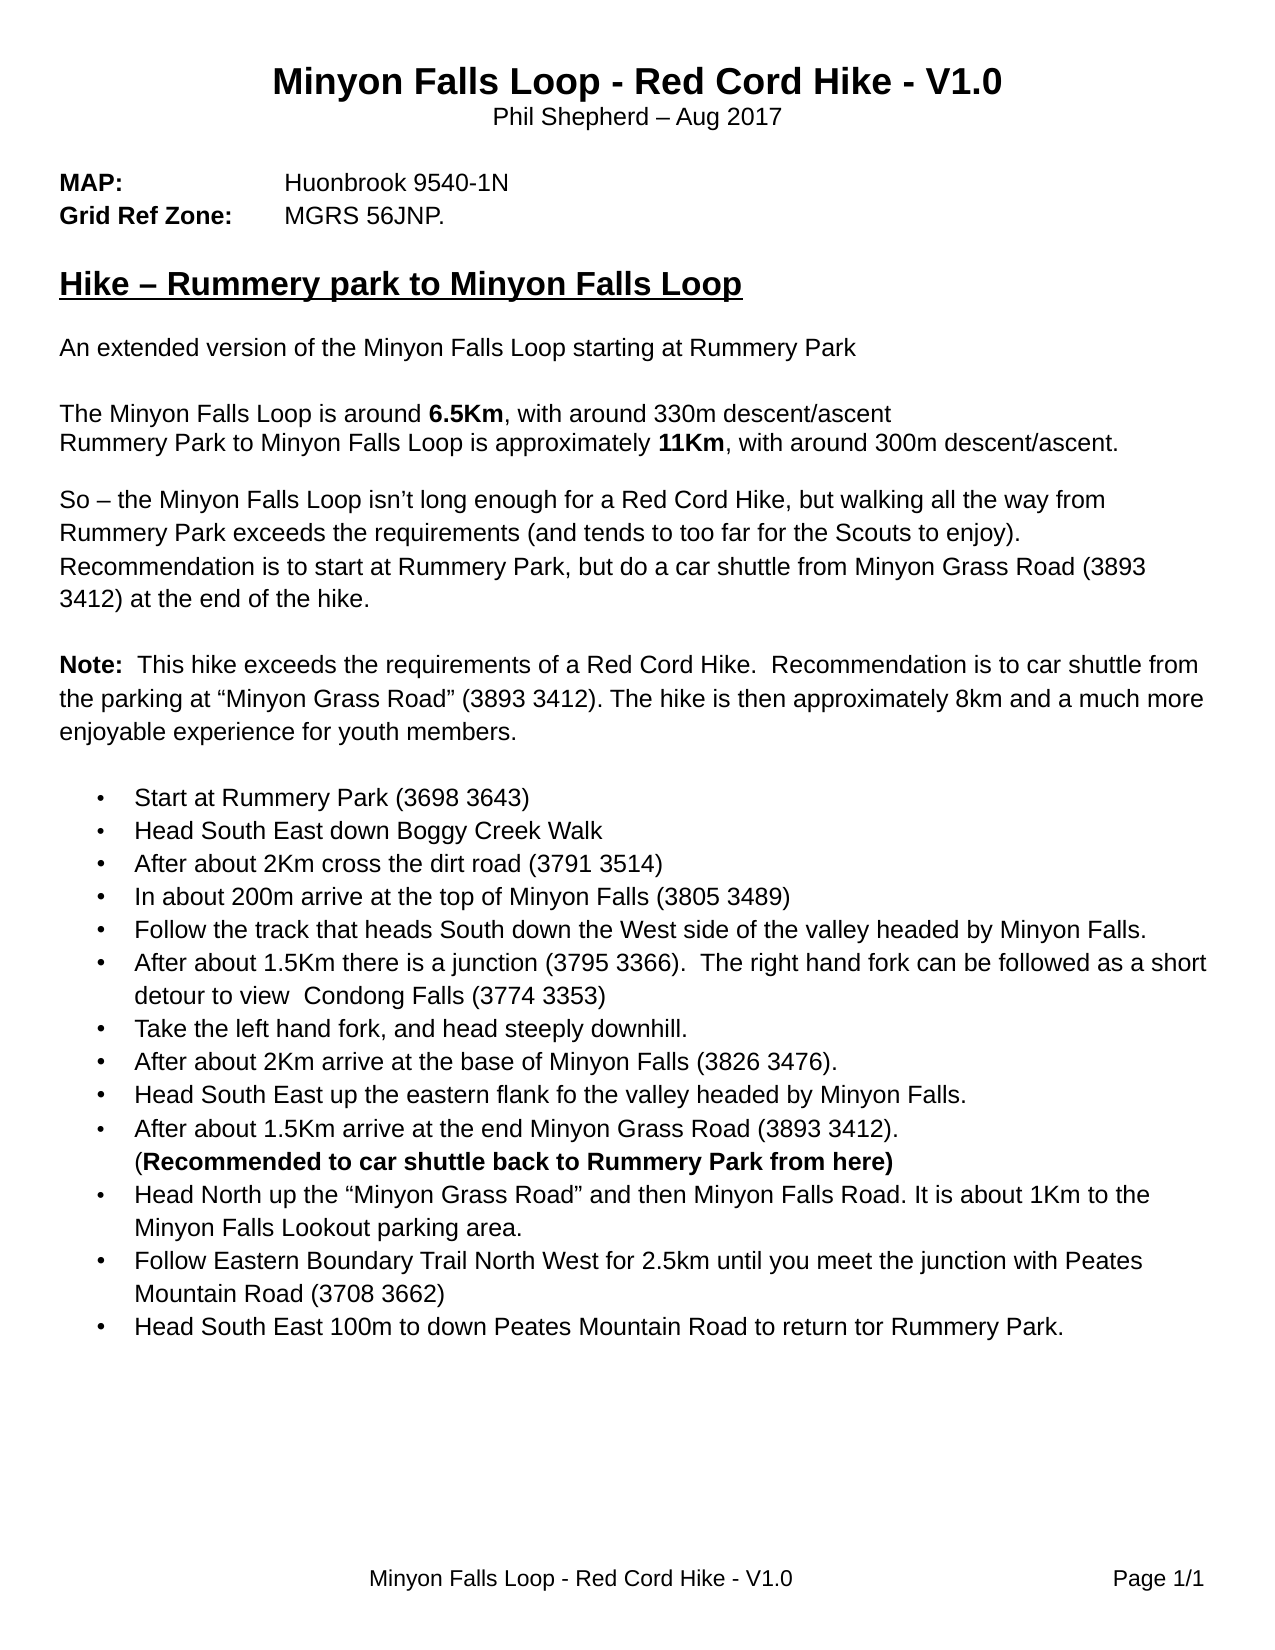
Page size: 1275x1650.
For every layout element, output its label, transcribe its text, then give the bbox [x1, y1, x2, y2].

list Head North up the “Minyon Grass Road” and then Minyon Falls Road. It is about 1Km to the Minyon Falls Lookout parking area. [97, 1179, 1216, 1241]
list In about 200m arrive at the top of Minyon Falls (3805 3489) [97, 882, 1216, 911]
subtitle Rummery Park to Minyon Falls Loop is approximately 11Km, with around 300m descent/ascent. [59, 428, 1216, 485]
list (Recommended to car shuttle back to Rummery Park from here) [97, 1147, 1216, 1175]
list After about 1.5Km arrive at the end Minyon Grass Road (3893 3412). [97, 1113, 1216, 1142]
list After about 1.5Km there is a junction (3795 3366). The right hand fork can be followed as a short detour to view Condong Falls (3774 3353) [97, 948, 1216, 1010]
list Head South East up the eastern flank fo the valley headed by Minyon Falls. [97, 1080, 1216, 1109]
text An extended version of the Minyon Falls Loop starting at Rummery Park [59, 333, 1216, 395]
list Head South East 100m to down Peates Mountain Road to return tor Rummery Park. [97, 1312, 1216, 1341]
subtitle Hike – Rummery park to Minyon Falls Loop [59, 264, 1216, 303]
list Start at Rummery Park (3698 3643) [97, 783, 1216, 811]
list Head South East down Boggy Creek Walk [97, 816, 1216, 844]
subtitle The Minyon Falls Loop is around 6.5Km, with around 330m descent/ascent [59, 399, 1216, 428]
subtitle Minyon Falls Loop - Red Cord Hike - V1.0 [59, 59, 1216, 102]
list Follow Eastern Boundary Trail North West for 2.5km until you meet the junction with Peates Mountain Road (3708 3662) [97, 1246, 1216, 1307]
list After about 2Km arrive at the base of Minyon Falls (3826 3476). [97, 1047, 1216, 1076]
list Follow the track that heads South down the West side of the valley headed by Minyon Falls. [97, 915, 1216, 944]
text MAP: Huonbrook 9540-1N Grid Ref Zone: MGRS 56JNP. [59, 168, 1216, 230]
text So – the Minyon Falls Loop isn’t long enough for a Red Cord Hike, but walking all the way from Rummery Park exceeds the requirements (and tends to too far for the Scouts to enjoy). Recommendation is to start at Rummery Park, but do a car shuttle from Minyon Grass Road (3893 3412) at the end of the hike. [59, 485, 1216, 613]
list Take the left hand fork, and head steeply downhill. [97, 1014, 1216, 1043]
list After about 2Km cross the dirt road (3791 3514) [97, 849, 1216, 877]
text Phil Shepherd – Aug 2017 [59, 102, 1216, 131]
text Note: This hike exceeds the requirements of a Red Cord Hike. Recommendation is to car shuttle from the parking at “Minyon Grass Road” (3893 3412). The hike is then approximately 8km and a much more enjoyable experience for youth members. [59, 651, 1216, 745]
